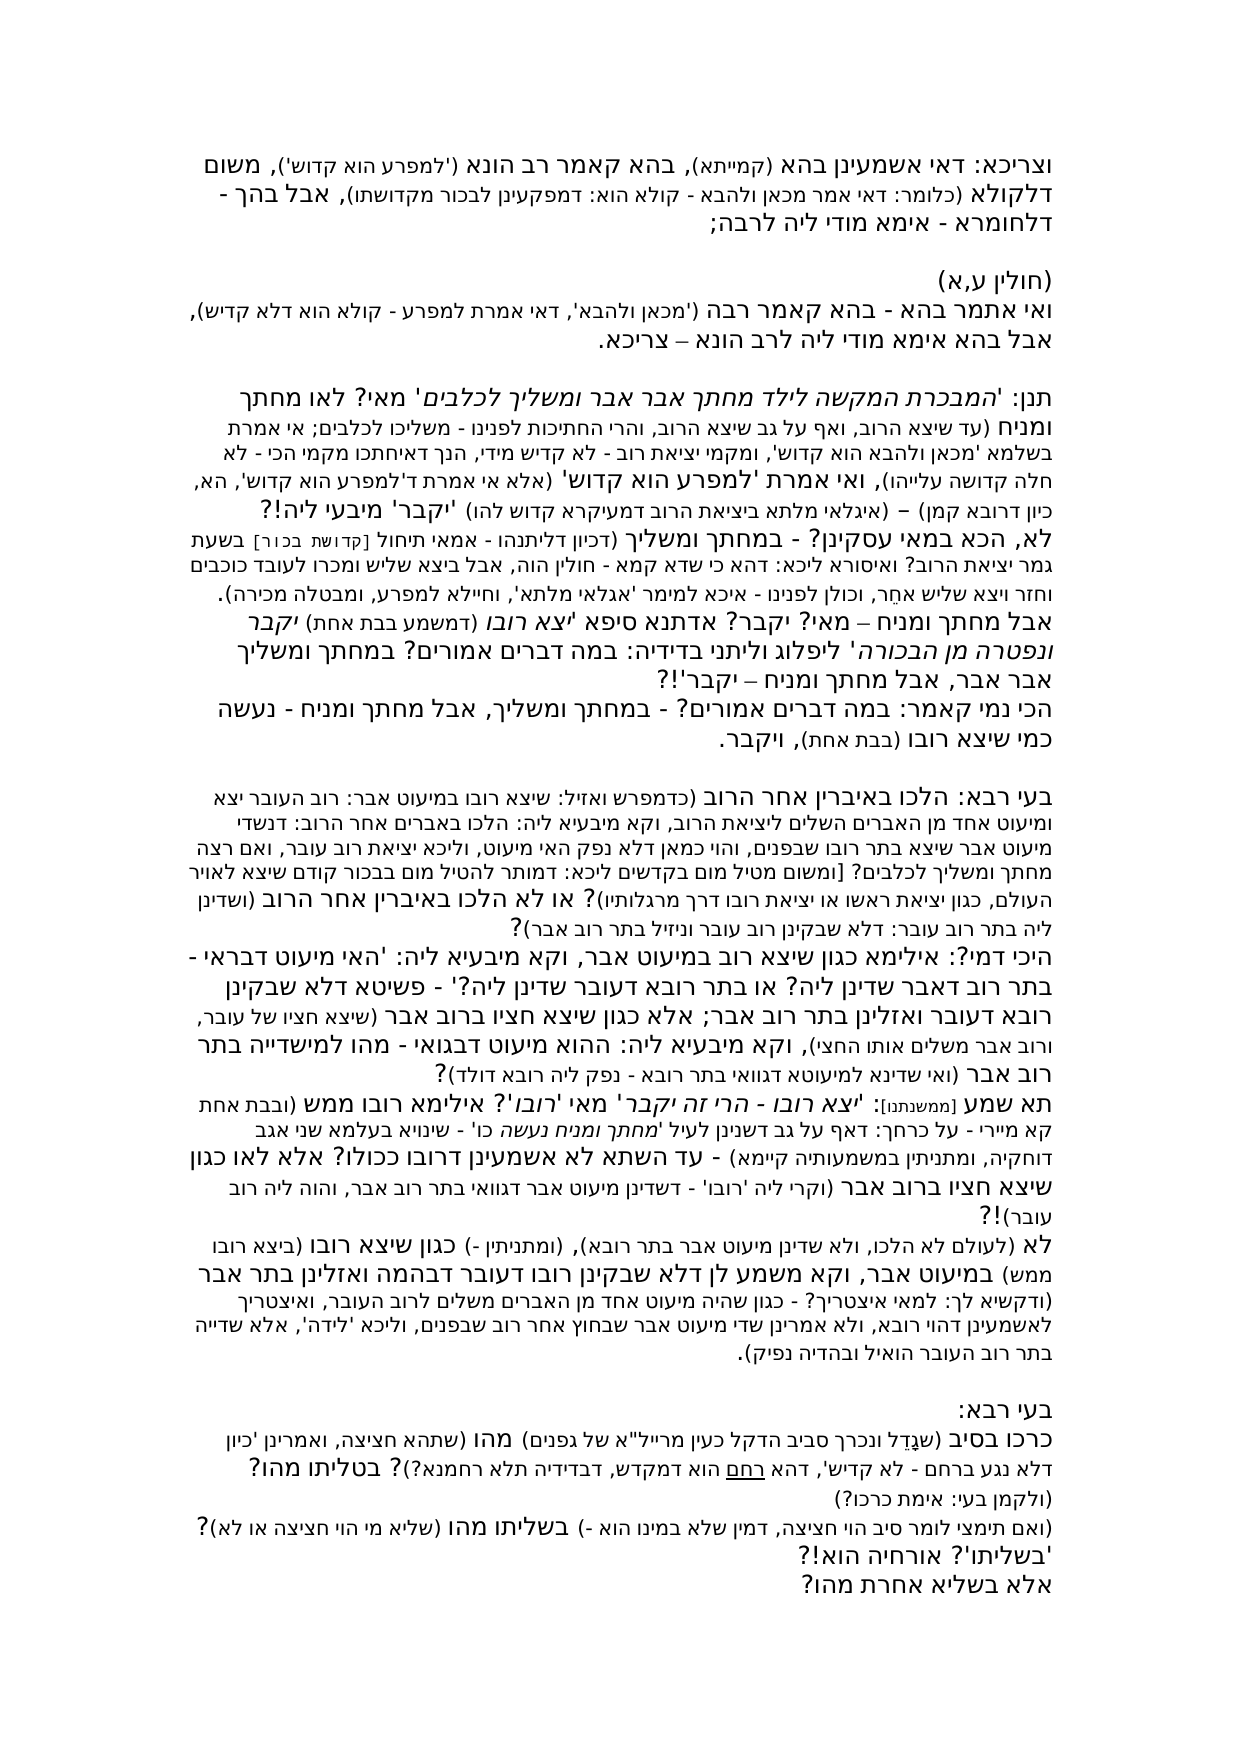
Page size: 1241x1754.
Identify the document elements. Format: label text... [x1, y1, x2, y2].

text ואי אתמר בהא - בהא קאמר רבה ('מכאן ולהבא', דאי אמרת למפרע - קולא הוא דלא קדיש), אבל בהא אימא מודי ליה לרב הונא – צריכא. [187, 296, 1053, 354]
text לא, הכא במאי עסקינן? - במחתך ומשליך (דכיון דליתנהו - אמאי תיחול [קדושת בכור] בשעת גמר יציאת הרוב? ואיסורא ליכא: דהא כי שדא קמא - חולין הוה, אבל ביצא שליש ומכרו לעובד כוכבים וחזר ויצא שליש אחֵר, וכולן לפנינו - איכא למימר 'אגלאי מלתא', וחיילא למפרע, ומבטלה מכירה). [187, 524, 1053, 607]
text (ואם תימצי לומר סיב הוי חציצה, דמין שלא במינו הוא -) בשליתו מהו (שליא מי הוי חציצה או לא)? [187, 1512, 1053, 1541]
text אלא בשליא אחרת מהו? [187, 1570, 1053, 1599]
text וצריכא: דאי אשמעינן בהא (קמייתא), בהא קאמר רב הונא ('למפרע הוא קדוש'), משום דלקולא (כלומר: דאי אמר מכאן ולהבא - קולא הוא: דמפקעינן לבכור מקדושתו), אבל בהך - דלחומרא - אימא מודי ליה לרבה; [187, 150, 1053, 238]
text בעי רבא: [187, 1395, 1053, 1424]
text תא שמע [ממשנתנו]: 'יצא רובו - הרי זה יקבר' מאי 'רובו'? אילימא רובו ממש (ובבת אחת קא מיירי - על כרחך: דאף על גב דשנינן לעיל 'מחתך ומניח נעשה כו' - שינויא בעלמא שני אגב דוחקיה, ומתניתין במשמעותיה קיימא) - עד השתא לא אשמעינן דרובו ככולו? אלא לאו כגון שיצא חציו ברוב אבר (וקרי ליה 'רובו' - דשדינן מיעוט אבר דגוואי בתר רוב אבר, והוה ליה רוב עובר)!? [187, 1089, 1053, 1230]
text 'בשליתו'? אורחיה הוא!? [187, 1541, 1053, 1570]
text תנן: 'המבכרת המקשה לילד מחתך אבר אבר ומשליך לכלבים' מאי? לאו מחתך ומניח (עד שיצא הרוב, ואף על גב שיצא הרוב, והרי החתיכות לפנינו - משליכו לכלבים; אי אמרת בשלמא 'מכאן ולהבא הוא קדוש', ומקמי יציאת רוב - לא קדיש מידי, הנך דאיחתכו מקמי הכי - לא חלה קדושה עלייהו), ואי אמרת 'למפרע הוא קדוש' (אלא אי אמרת ד'למפרע הוא קדוש', הא, כיון דרובא קמן) – (איגלאי מלתא ביציאת הרוב דמעיקרא קדוש להו) 'יקבר' מיבעי ליה!? [187, 383, 1053, 524]
text לא (לעולם לא הלכו, ולא שדינן מיעוט אבר בתר רובא), (ומתניתין -) כגון שיצא רובו (ביצא רובו ממש) במיעוט אבר, וקא משמע לן דלא שבקינן רובו דעובר דבהמה ואזלינן בתר אבר (ודקשיא לך: למאי איצטריך? - כגון שהיה מיעוט אחד מן האברים משלים לרוב העובר, ואיצטריך לאשמעינן דהוי רובא, ולא אמרינן שדי מיעוט אבר שבחוץ אחר רוב שבפנים, וליכא 'לידה', אלא שדייה בתר רוב העובר הואיל ובהדיה נפיק). [187, 1230, 1053, 1366]
text היכי דמי?: אילימא כגון שיצא רוב במיעוט אבר, וקא מיבעיא ליה: 'האי מיעוט דבראי - בתר רוב דאבר שדינן ליה? או בתר רובא דעובר שדינן ליה?' - פשיטא דלא שבקינן רובא דעובר ואזלינן בתר רוב אבר; אלא כגון שיצא חציו ברוב אבר (שיצא חציו של עובר, ורוב אבר משלים אותו החצי), וקא מיבעיא ליה: ההוא מיעוט דבגואי - מהו למישדייה בתר רוב אבר (ואי שדינא למיעוטא דגוואי בתר רובא - נפק ליה רובא דולד)? [187, 943, 1053, 1089]
text (חולין ע,א) [187, 266, 1053, 296]
text כרכו בסיב (שגָדֵל ונכרך סביב הדקל כעין מרייל"א של גפנים) מהו (שתהא חציצה, ואמרינן 'כיון דלא נגע ברחם - לא קדיש', דהא רחם הוא דמקדש, דבדידיה תלא רחמנא?)? בטליתו מהו? (ולקמן בעי: אימת כרכו?) [187, 1424, 1053, 1512]
text הכי נמי קאמר: במה דברים אמורים? - במחתך ומשליך, אבל מחתך ומניח - נעשה כמי שיצא רובו (בבת אחת), ויקבר. [187, 695, 1053, 753]
text אבל מחתך ומניח – מאי? יקבר? אדתנא סיפא 'יצא רובו (דמשמע בבת אחת) יקבר ונפטרה מן הבכורה' ליפלוג וליתני בדידיה: במה דברים אמורים? במחתך ומשליך אבר אבר, אבל מחתך ומניח – יקבר'!? [187, 607, 1053, 695]
text בעי רבא: הלכו באיברין אחר הרוב (כדמפרש ואזיל: שיצא רובו במיעוט אבר: רוב העובר יצא ומיעוט אחד מן האברים השלים ליציאת הרוב, וקא מיבעיא ליה: הלכו באברים אחר הרוב: דנשדי מיעוט אבר שיצא בתר רובו שבפנים, והוי כמאן דלא נפק האי מיעוט, וליכא יציאת רוב עובר, ואם רצה מחתך ומשליך לכלבים? [ומשום מטיל מום בקדשים ליכא: דמותר להטיל מום בבכור קודם שיצא לאויר העולם, כגון יציאת ראשו או יציאת רובו דרך מרגלותיו)? או לא הלכו באיברין אחר הרוב (ושדינן ליה בתר רוב עובר: דלא שבקינן רוב עובר וניזיל בתר רוב אבר)? [187, 782, 1053, 943]
